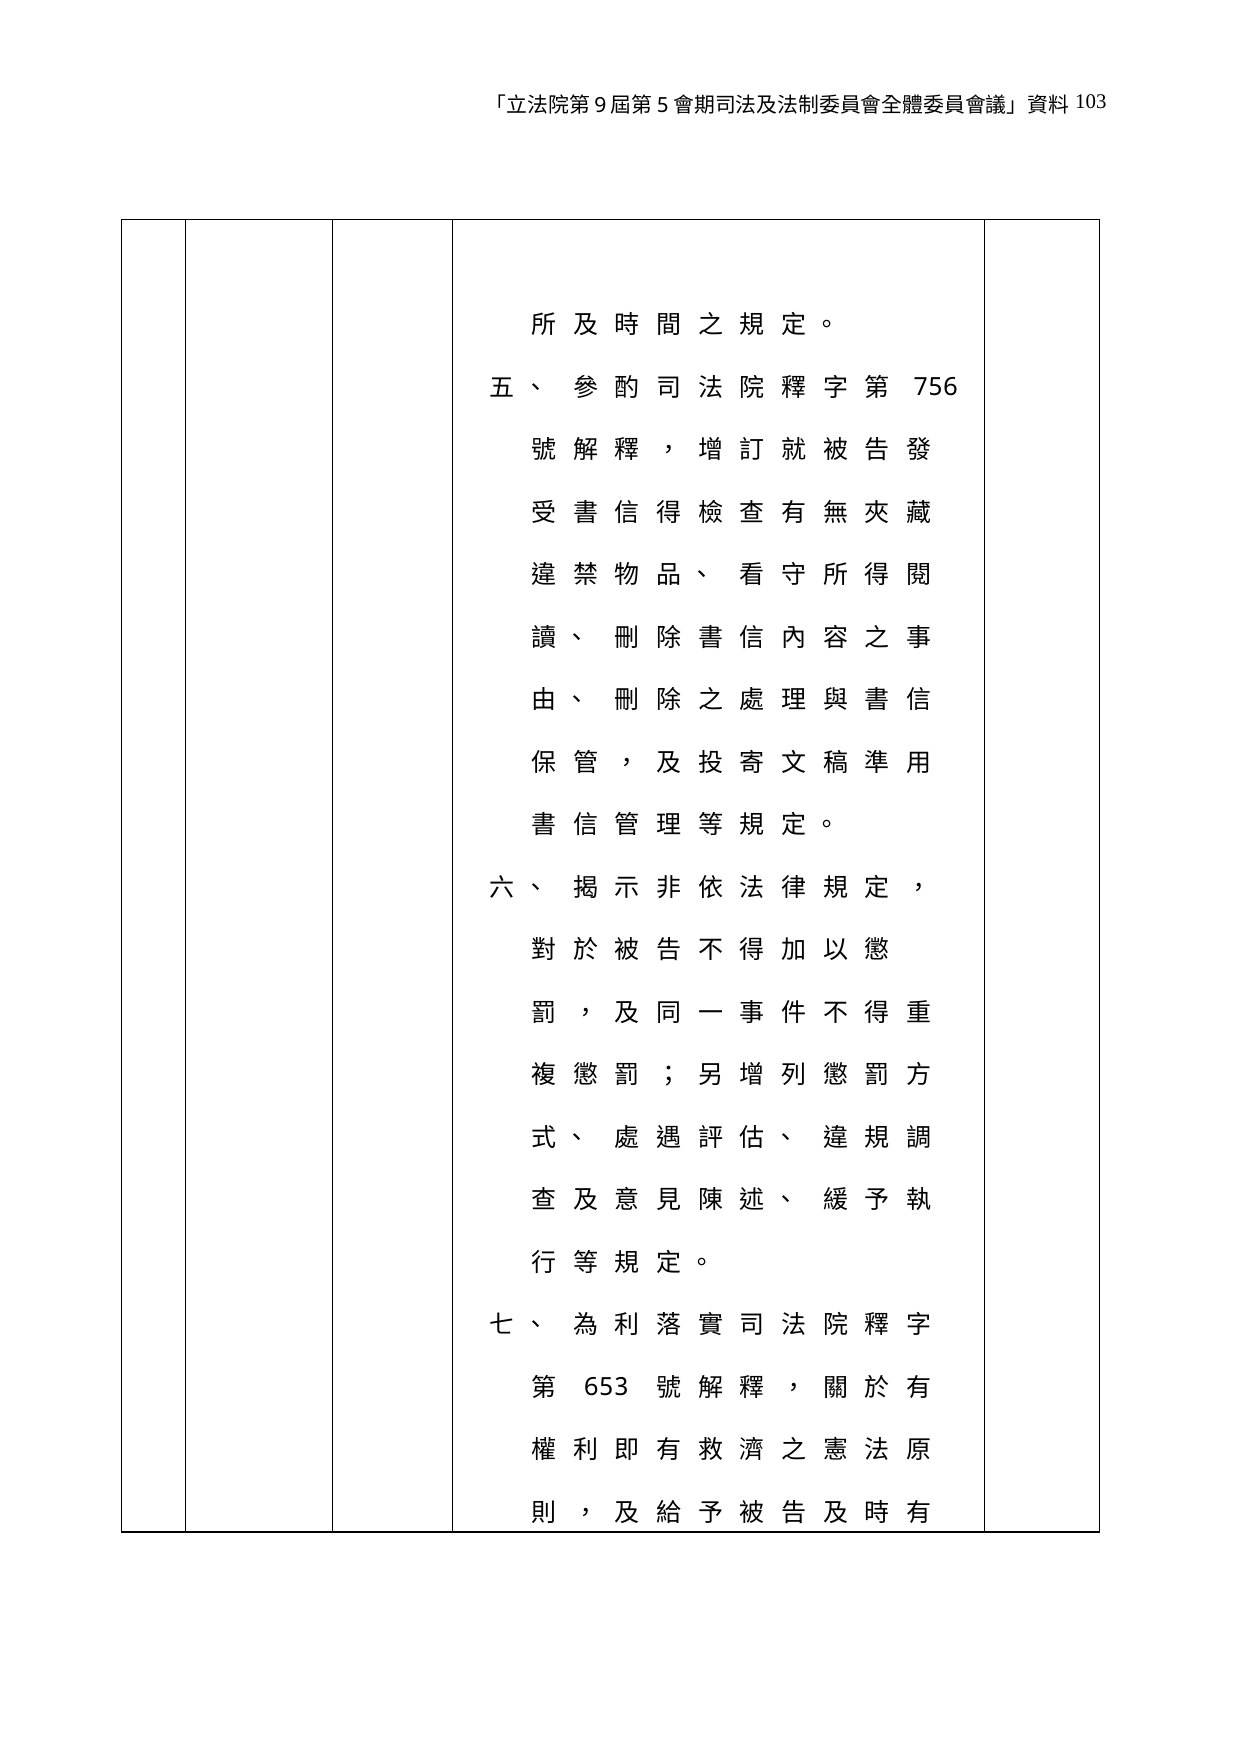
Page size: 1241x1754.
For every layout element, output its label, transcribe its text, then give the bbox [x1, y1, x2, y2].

table_cell 所及時間之規定。 五、參酌司法院釋字第756號解釋，增訂就被告發受書信得檢查有無夾藏違禁物品、看守所得閱讀、刪除書信內容之事由、刪除之處理與書信保管，及投寄文稿準用書信管理等規定。 六、揭示非依法律規定，對於被告不得加以懲罰，及同一事件不得重複懲罰；另增列懲罰方式、處遇評估、違規調查及意見陳述、緩予執行等規定。 七、為利落實司法院釋字第653號解釋，關於有權利即有救濟之憲法原則，及給予被告及時有 [453, 220, 984, 1531]
table_cell [985, 220, 1099, 1531]
table_cell [333, 220, 452, 1531]
table_cell [122, 220, 185, 1531]
table_cell [186, 220, 332, 1531]
